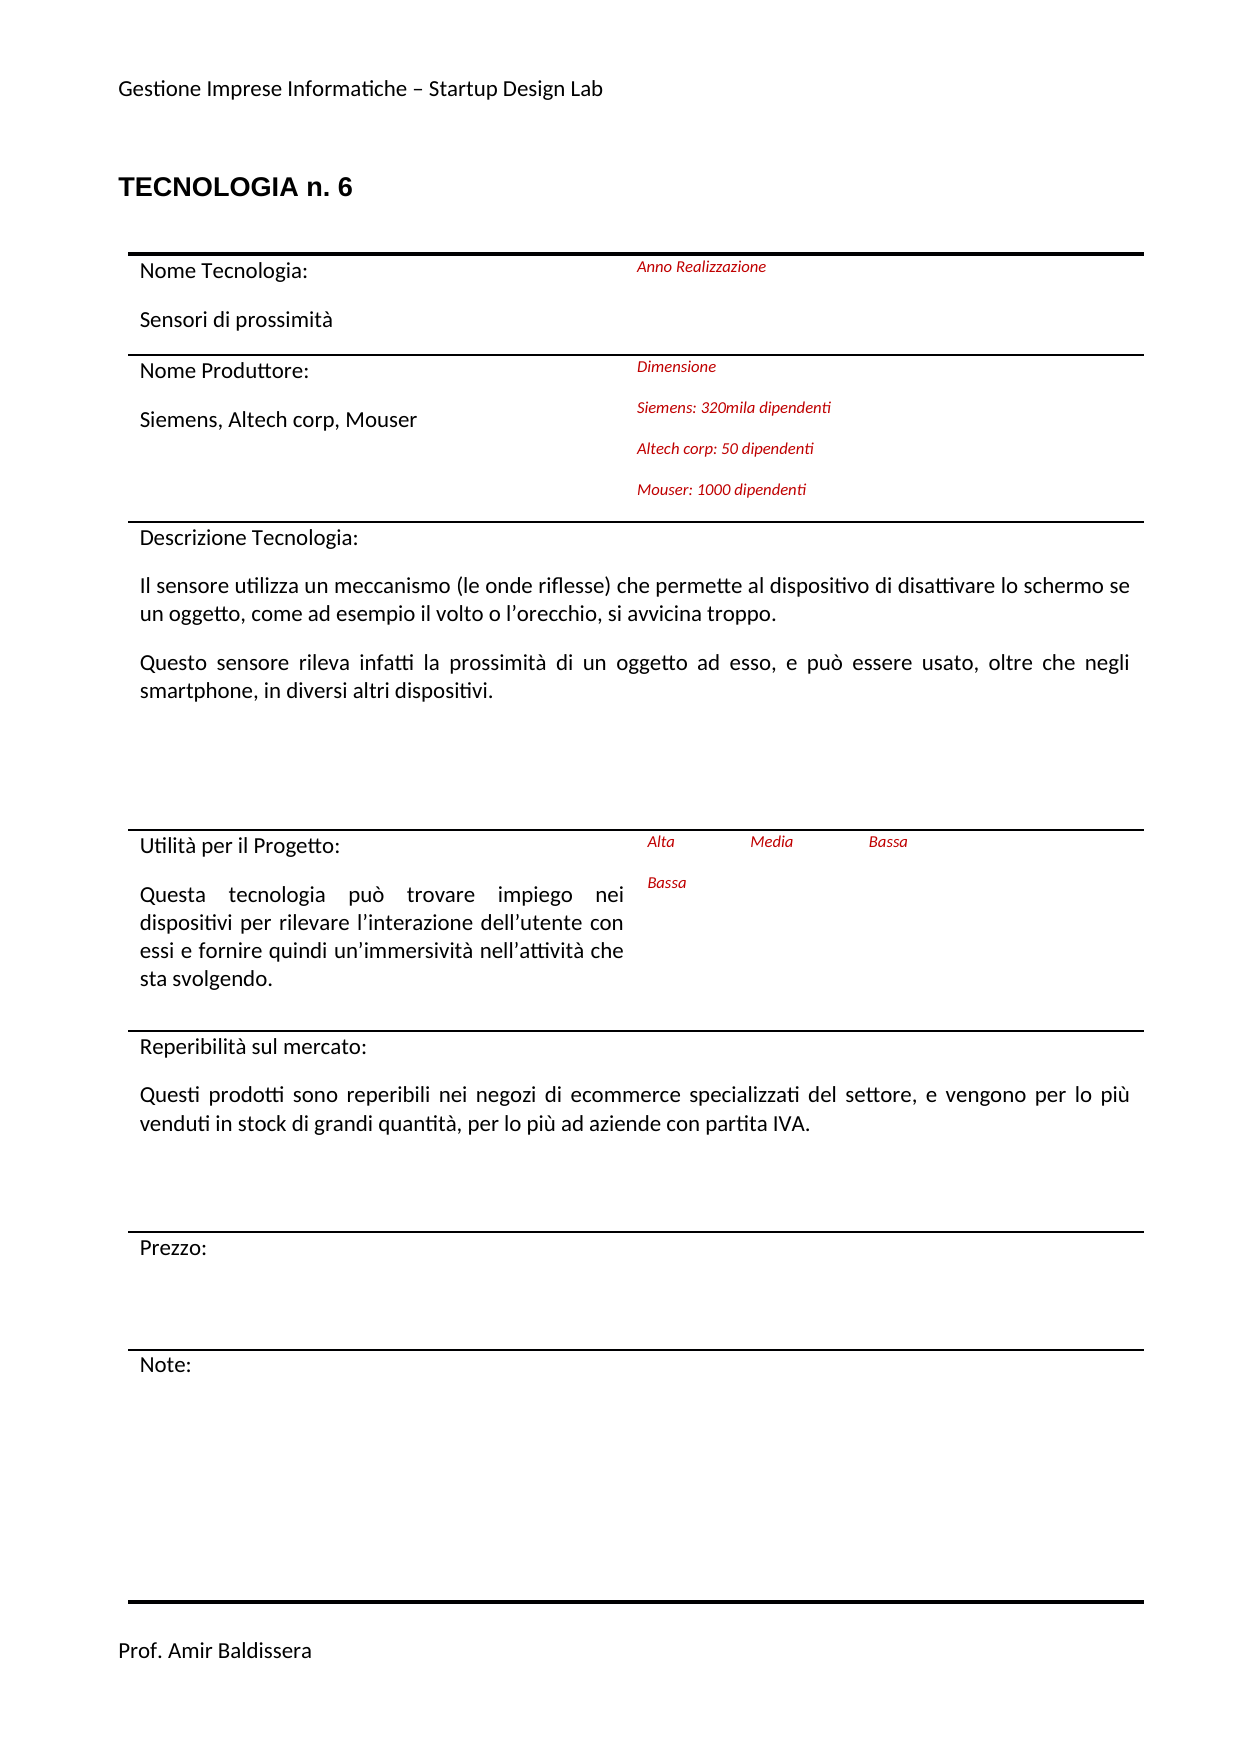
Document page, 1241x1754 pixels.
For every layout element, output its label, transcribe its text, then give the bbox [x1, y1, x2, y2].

table_cell Nome Produttore: Siemens, Altech corp, Mouser [128, 356, 626, 521]
subtitle TECNOLOGIA n. 6 [118, 171, 1122, 203]
table_cell Prezzo: [128, 1233, 1144, 1348]
table_cell Note: [128, 1351, 1144, 1599]
table_cell Utilità per il Progetto: Questa tecnologia può trovare impiego nei dispositivi per rilevare l’interazione dell’utente con essi e fornire quindi un’immersività nell’attività che sta svolgendo. [128, 831, 636, 1030]
table_cell Dimensione Siemens: 320mila dipendenti Altech corp: 50 dipendenti Mouser: 1000 dipendenti [626, 356, 1144, 521]
table_header Anno Realizzazione [626, 256, 1144, 354]
table_cell Descrizione Tecnologia: Il sensore utilizza un meccanismo (le onde riflesse) che permette al dispositivo di disattivare lo schermo se un oggetto, come ad esempio il volto o l’orecchio, si avvicina troppo. Questo sensore rileva infatti la prossimità di un oggetto ad esso, e può essere usato, oltre che negli smartphone, in diversi altri dispositivi. [128, 523, 1144, 829]
table_header Nome Tecnologia: Sensori di prossimità [128, 256, 626, 354]
table_cell Alta Media Bassa Bassa [636, 831, 1144, 1030]
table_cell Reperibilità sul mercato: Questi prodotti sono reperibili nei negozi di ecommerce specializzati del settore, e vengono per lo più venduti in stock di grandi quantità, per lo più ad aziende con partita IVA. [128, 1032, 1144, 1231]
